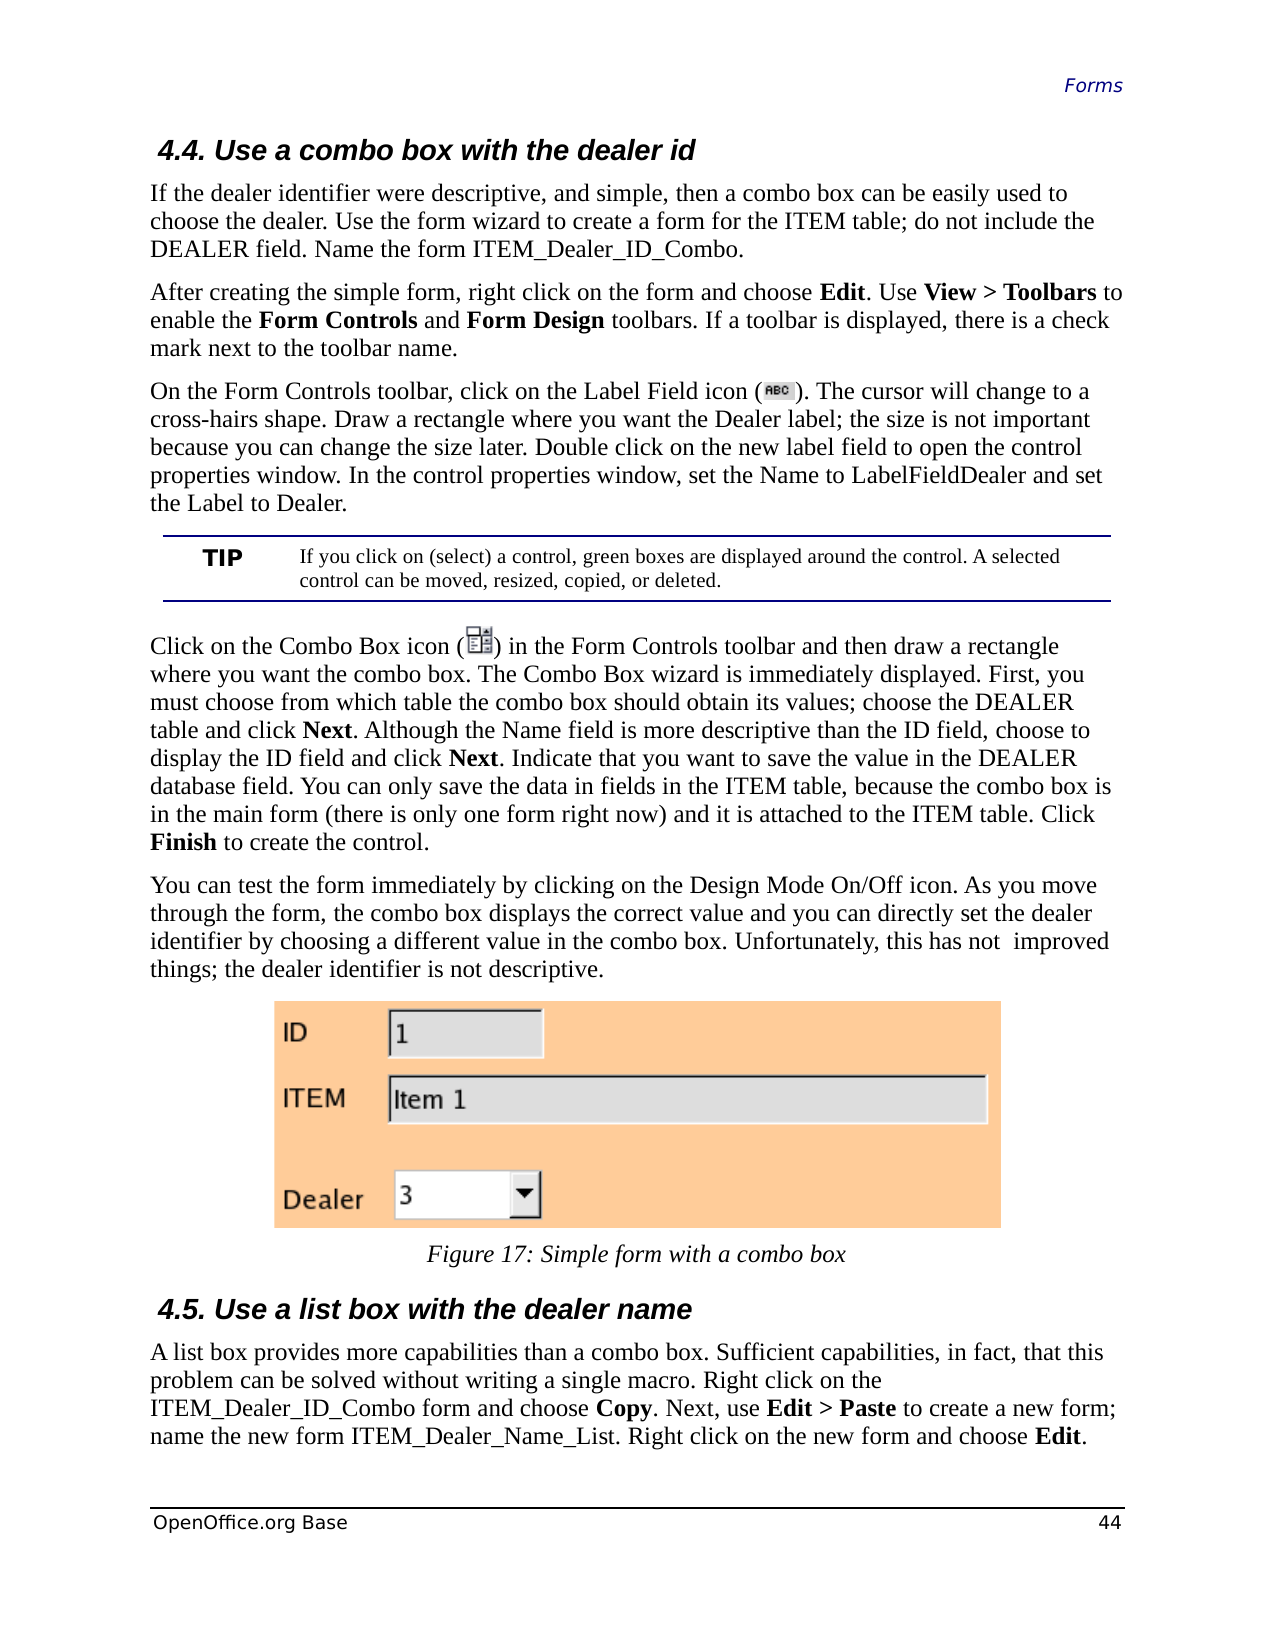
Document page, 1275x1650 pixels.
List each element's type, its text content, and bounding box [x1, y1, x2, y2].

picture [465, 626, 494, 655]
table_header TIP [163, 537, 283, 600]
picture [763, 382, 795, 400]
text On the Form Controls toolbar, click on the Label Field icon (). The cursor will change to a cross-hairs shape. Draw a rectangle where you want the Dealer label; the size is not important because you can change the size later. Double click on the new label field to open the control properties window. In the control properties window, set the Name to LabelFieldDealer and set the Label to Dealer. [150, 377, 1125, 517]
text If the dealer identifier were descriptive, and simple, then a combo box can be easily used to choose the dealer. Use the form wizard to create a form for the ITEM table; do not include the DEALER field. Name the form ITEM_Dealer_ID_Combo. [150, 179, 1125, 263]
text You can test the form immediately by clicking on the Design Mode On/Off icon. As you move through the form, the combo box displays the correct value and you can directly set the dealer identifier by choosing a different value in the combo box. Unfortunately, this has not improved things; the dealer identifier is not descriptive. [150, 871, 1125, 983]
text After creating the simple form, right click on the form and choose Edit. Use View > Toolbars to enable the Form Controls and Form Design toolbars. If a toolbar is displayed, there is a check mark next to the toolbar name. [150, 278, 1125, 362]
text A list box provides more capabilities than a combo box. Sufficient capabilities, in fact, that this problem can be solved without writing a single macro. Right click on the ITEM_Dealer_ID_Combo form and choose Copy. Next, use Edit > Paste to create a new form; name the new form ITEM_Dealer_Name_List. Right click on the new form and choose Edit. [150, 1338, 1125, 1450]
subtitle Use a list box with the dealer name [150, 1293, 1125, 1325]
table_header If you click on (select) a control, green boxes are displayed around the control. A selected control can be moved, resized, copied, or deleted. [283, 537, 1111, 600]
picture [274, 1001, 1001, 1228]
text Figure 17: Simple form with a combo box [274, 1228, 1001, 1268]
text Click on the Combo Box icon () in the Form Controls toolbar and then draw a rectangle where you want the combo box. The Combo Box wizard is immediately displayed. First, you must choose from which table the combo box should obtain its values; choose the DEALER table and click Next. Although the Name field is more descriptive than the ID field, choose to display the ID field and click Next. Indicate that you want to save the value in the DEALER database field. You can only save the data in fields in the ITEM table, because the combo box is in the main form (there is only one form right now) and it is attached to the ITEM table. Click Finish to create the control. [150, 626, 1125, 856]
subtitle Use a combo box with the dealer id [150, 134, 1125, 166]
